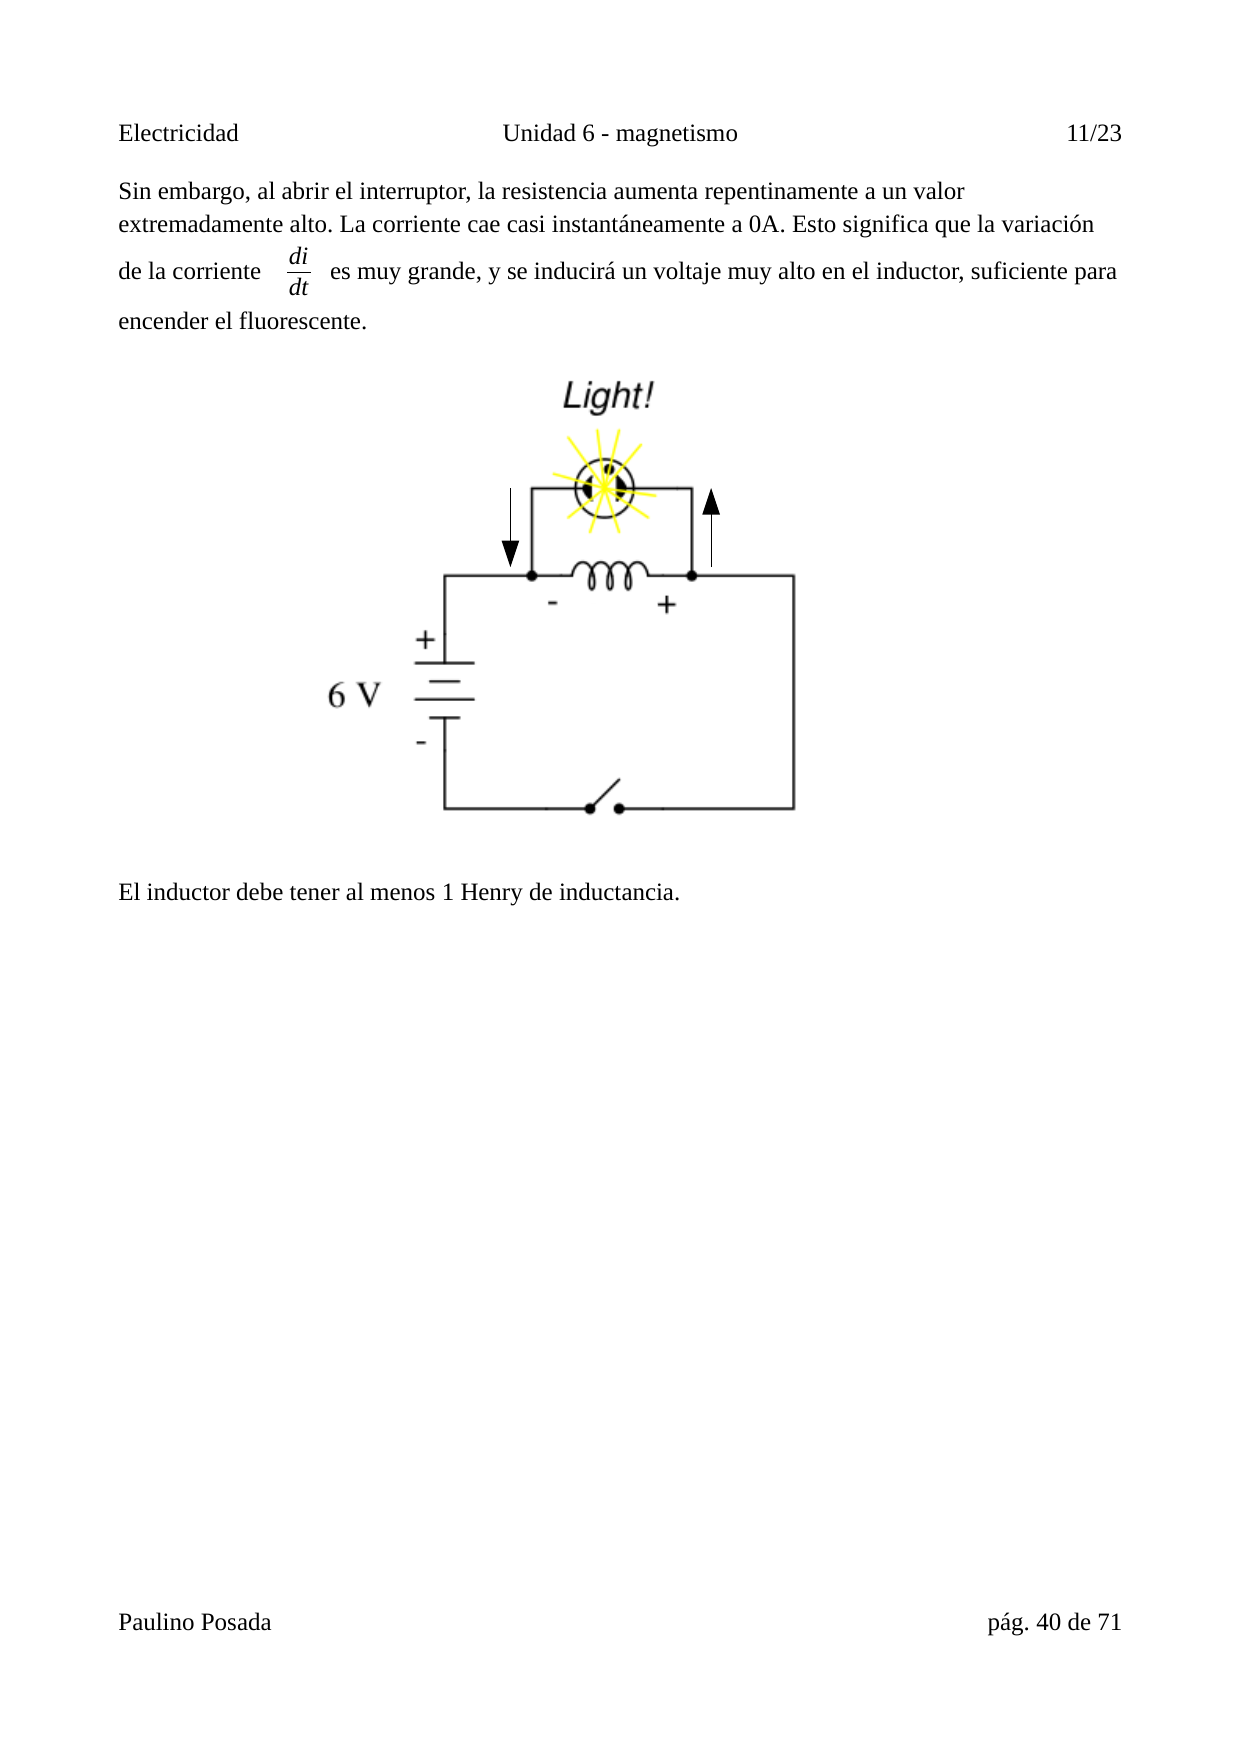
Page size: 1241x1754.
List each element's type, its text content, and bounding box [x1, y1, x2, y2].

text Sin embargo, al abrir el interruptor, la resistencia aumenta repentinamente a un valor extremadamente alto. La corriente cae casi instantáneamente a 0A. Esto significa que la variación de la corriente es muy grande, y se inducirá un voltaje muy alto en el inductor, suficiente para encender el fluorescente. [118, 176, 1122, 334]
text El inductor debe tener al menos 1 Henry de inductancia. [118, 877, 1122, 906]
picture [295, 372, 816, 820]
